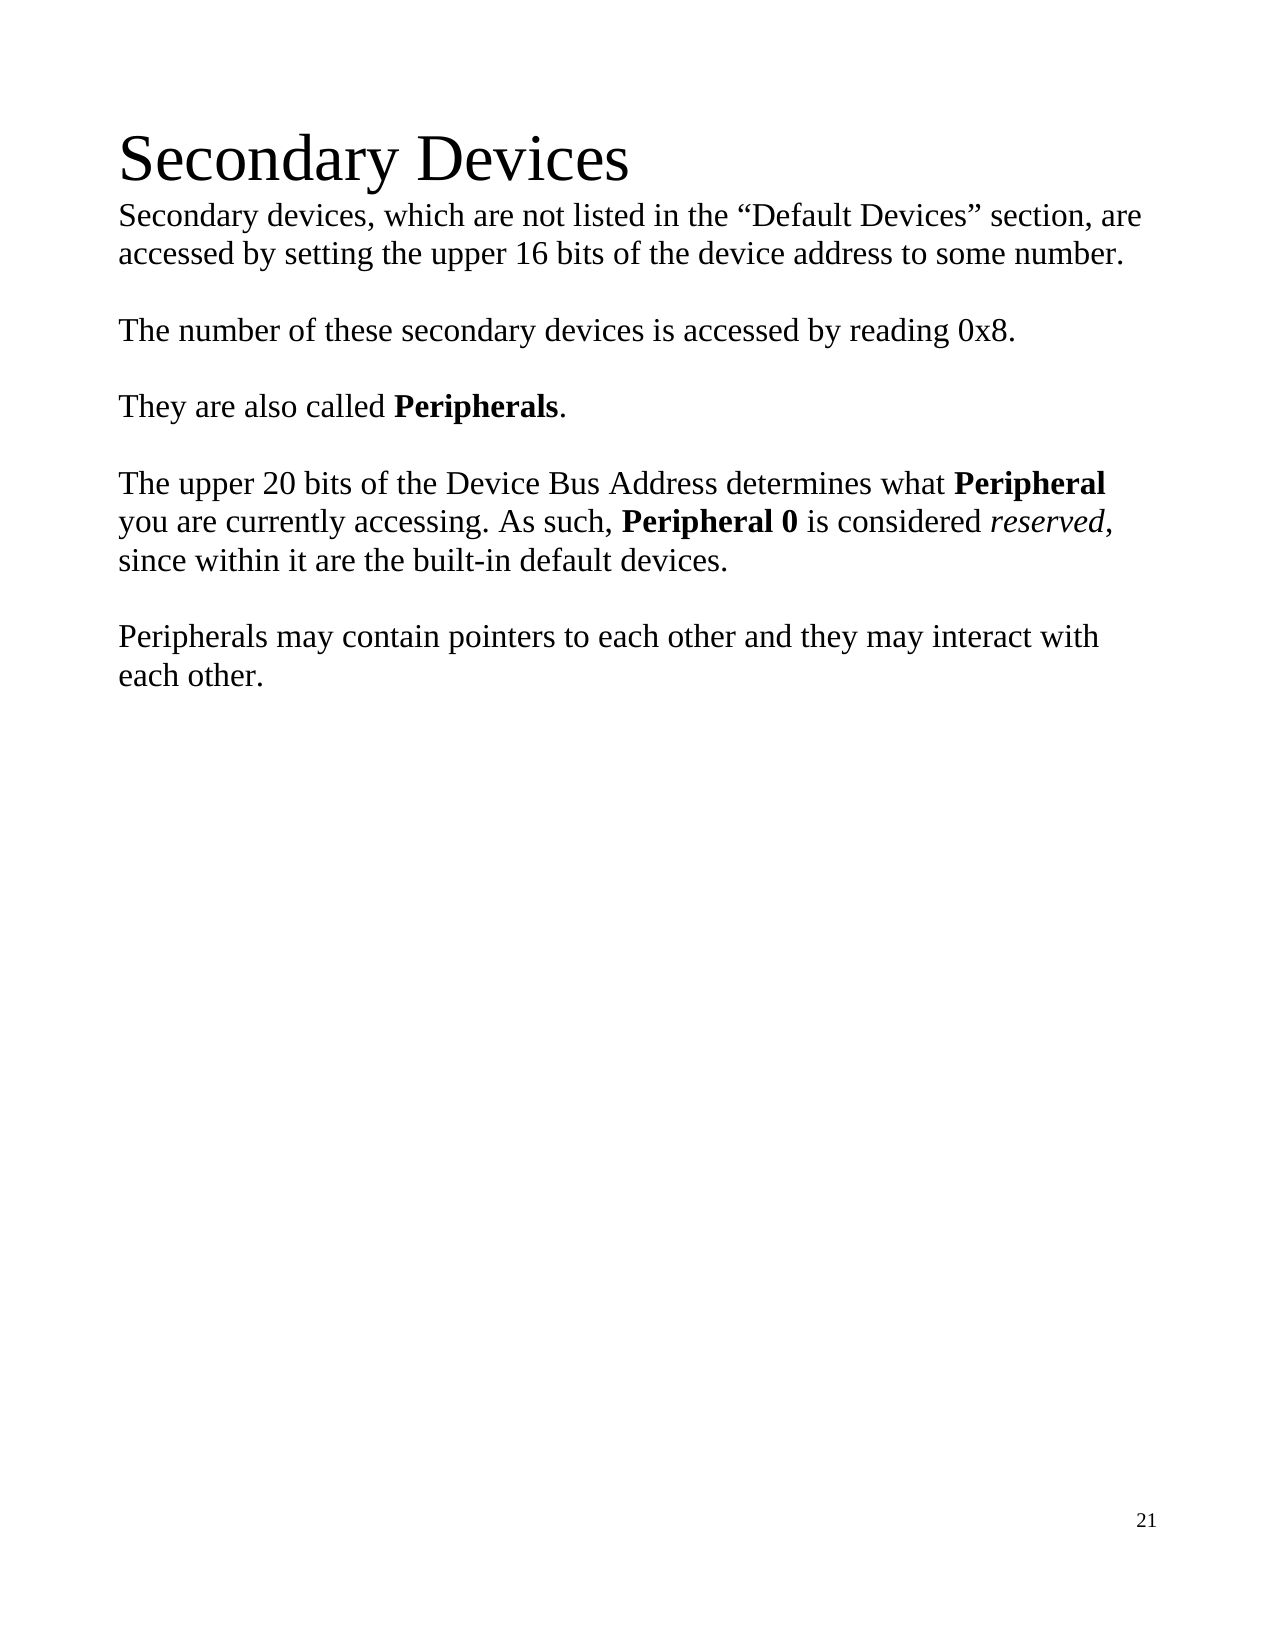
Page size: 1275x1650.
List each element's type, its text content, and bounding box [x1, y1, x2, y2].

text Secondary devices, which are not listed in the “Default Devices” section, are accessed by setting the upper 16 bits of the device address to some number. [118, 195, 1157, 271]
text Secondary Devices [118, 118, 1157, 195]
text The upper 20 bits of the Device Bus Address determines what Peripheral you are currently accessing. As such, Peripheral 0 is considered reserved, since within it are the built-in default devices. [118, 463, 1157, 578]
text Peripherals may contain pointers to each other and they may interact with each other. [118, 616, 1157, 693]
text The number of these secondary devices is accessed by reading 0x8. [118, 310, 1157, 348]
text They are also called Peripherals. [118, 386, 1157, 425]
